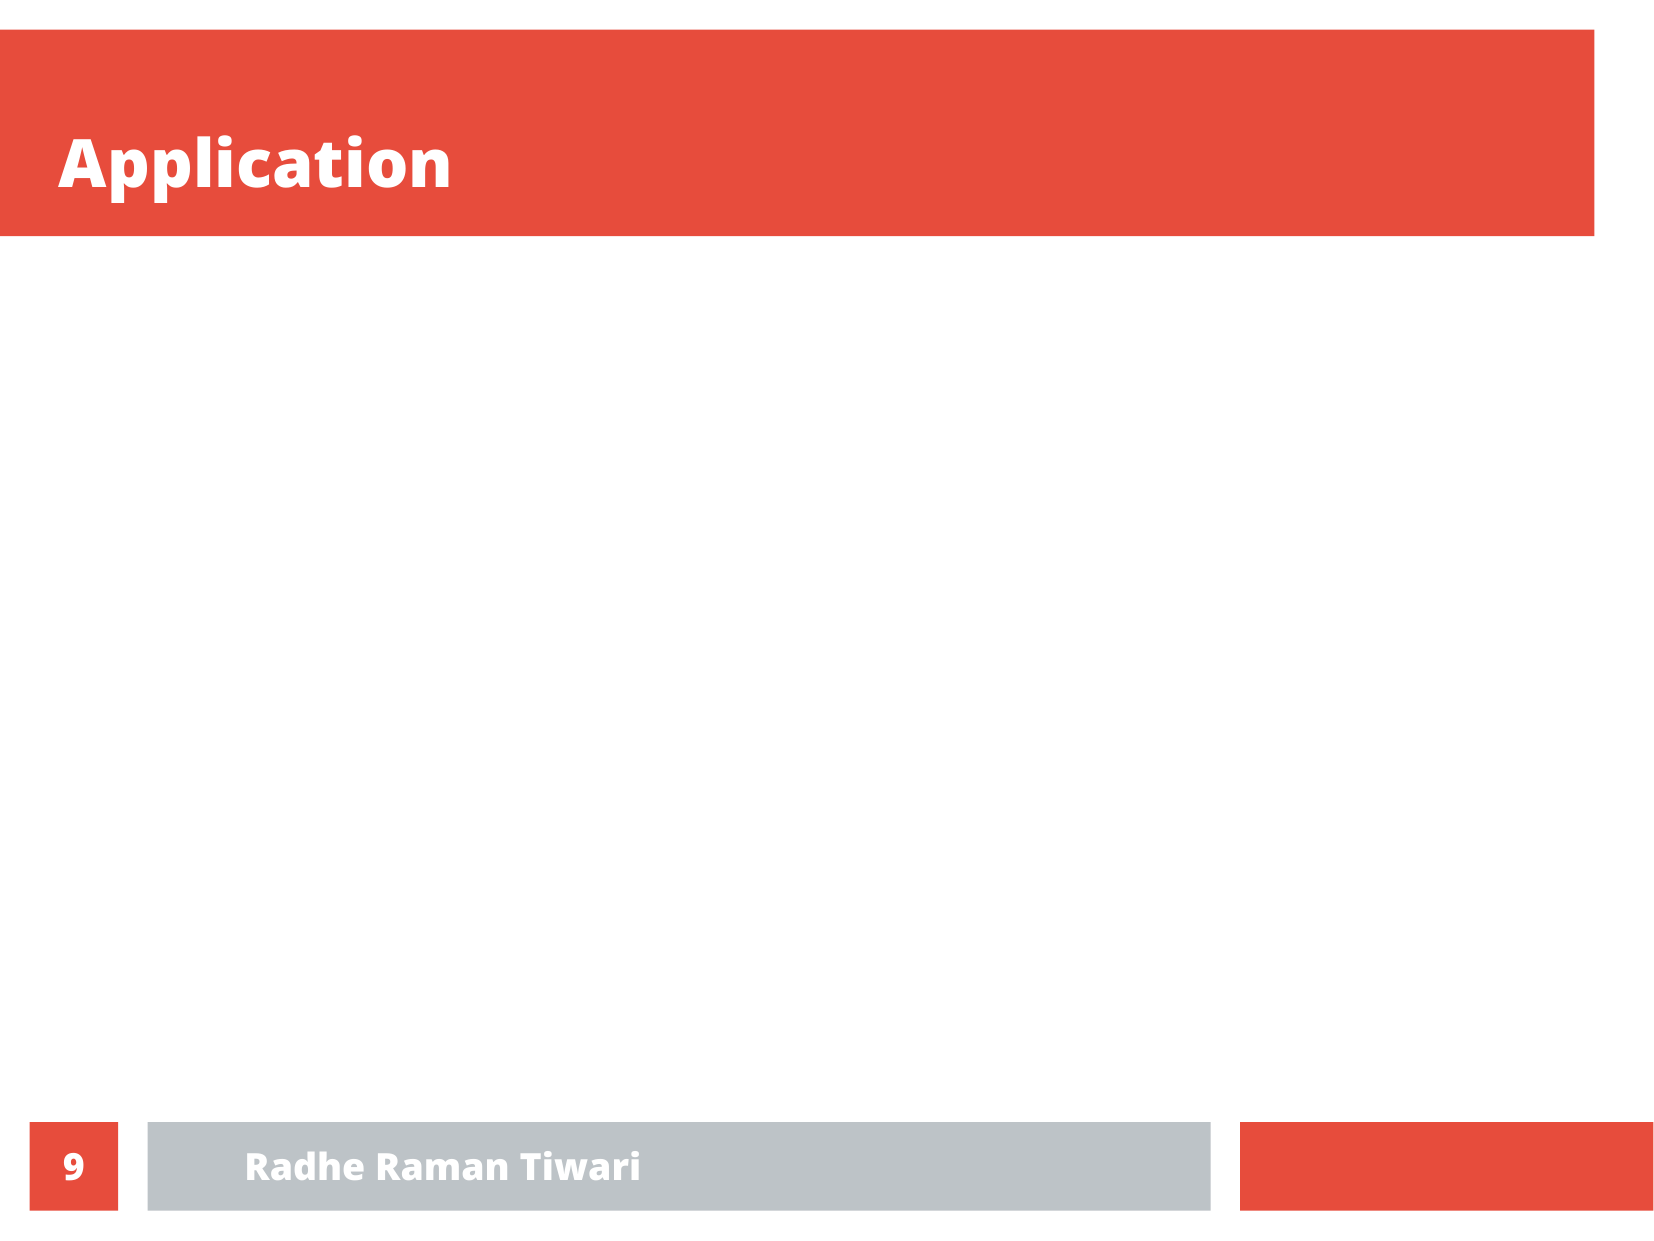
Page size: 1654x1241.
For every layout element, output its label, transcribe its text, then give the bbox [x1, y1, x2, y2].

title Application [59, 59, 1595, 207]
